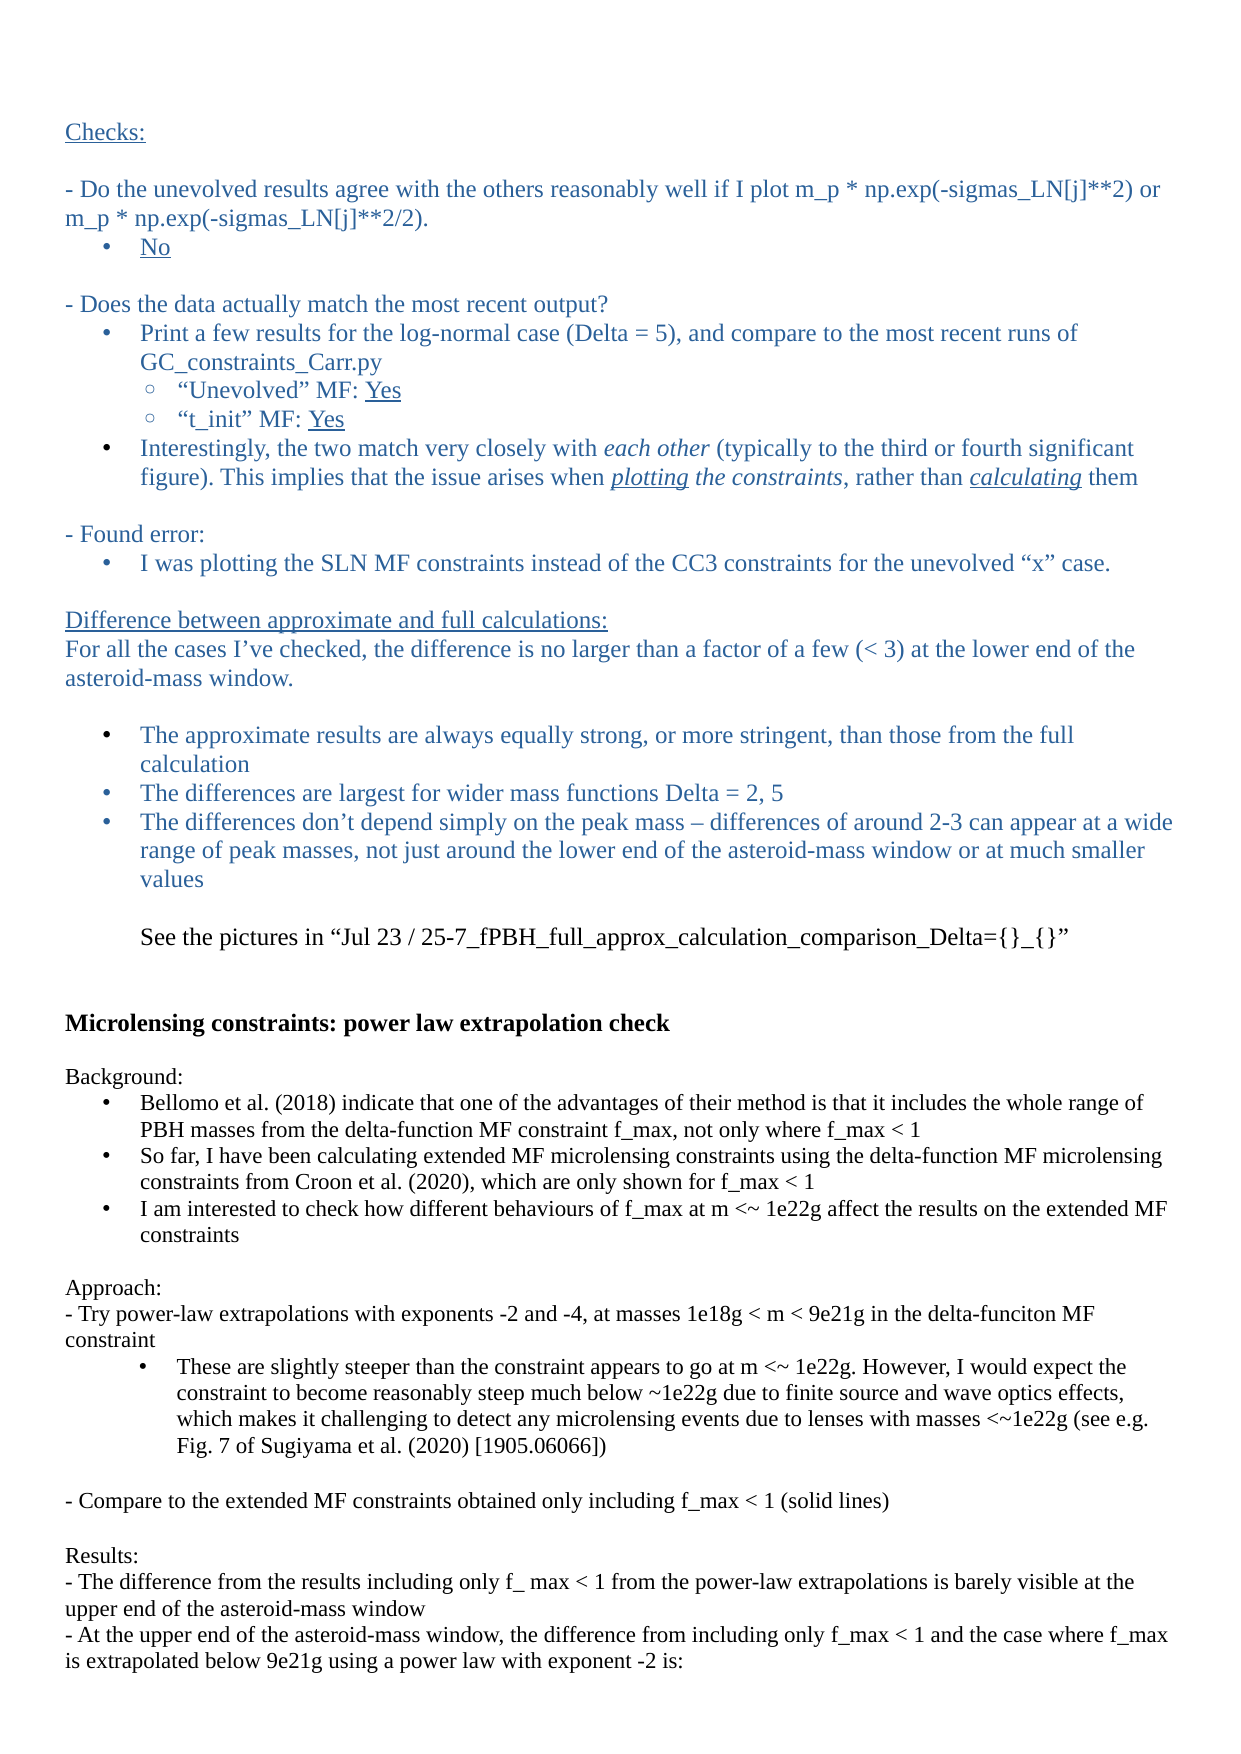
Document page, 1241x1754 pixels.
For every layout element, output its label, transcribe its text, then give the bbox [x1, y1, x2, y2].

list Bellomo et al. (2018) indicate that one of the advantages of their method is that it includes the whole range of PBH masses from the delta-function MF constraint f_max, not only where f_max < 1 [102, 1089, 1181, 1142]
text - Try power-law extrapolations with exponents -2 and -4, at masses 1e18g < m < 9e21g in the delta-funciton MF constraint [65, 1300, 1181, 1353]
text Microlensing constraints: power law extrapolation check [65, 1008, 1181, 1037]
text - Do the unevolved results agree with the others reasonably well if I plot m_p * np.exp(-sigmas_LN[j]**2) or [65, 174, 1181, 203]
text Difference between approximate and full calculations: [65, 605, 1181, 634]
text - At the upper end of the asteroid-mass window, the difference from including only f_max < 1 and the case where f_max is extrapolated below 9e21g using a power law with exponent -2 is: [65, 1621, 1181, 1674]
list Interestingly, the two match very closely with each other (typically to the third or fourth significant figure). This implies that the issue arises when plotting the constraints, rather than calculating them [102, 433, 1181, 490]
list I was plotting the SLN MF constraints instead of the CC3 constraints for the unevolved “x” case. [102, 548, 1181, 577]
list “t_init” MF: Yes [140, 404, 1181, 433]
list The approximate results are always equally strong, or more stringent, than those from the full calculation [102, 720, 1181, 778]
text Background: [65, 1063, 1181, 1089]
list The differences don’t depend simply on the peak mass – differences of around 2-3 can appear at a wide range of peak masses, not just around the lower end of the asteroid-mass window or at much smaller values [102, 807, 1181, 893]
list These are slightly steeper than the constraint appears to go at m <~ 1e22g. However, I would expect the constraint to become reasonably steep much below ~1e22g due to finite source and wave optics effects, which makes it challenging to detect any microlensing events due to lenses with masses <~1e22g (see e.g. Fig. 7 of Sugiyama et al. (2020) [1905.06066]) [139, 1353, 1181, 1458]
list See the pictures in “Jul 23 / 25-7_fPBH_full_approx_calculation_comparison_Delta={}_{}” [102, 922, 1181, 950]
list The differences are largest for wider mass functions Delta = 2, 5 [102, 778, 1181, 807]
list I am interested to check how different behaviours of f_max at m <~ 1e22g affect the results on the extended MF constraints [102, 1195, 1181, 1247]
text m_p * np.exp(-sigmas_LN[j]**2/2). [65, 203, 1181, 232]
text - The difference from the results including only f_ max < 1 from the power-law extrapolations is barely visible at the upper end of the asteroid-mass window [65, 1568, 1181, 1621]
text Checks: [65, 117, 1181, 145]
list “Unevolved” MF: Yes [140, 375, 1181, 404]
list No [102, 232, 1181, 260]
text - Found error: [65, 519, 1181, 548]
text Approach: [65, 1274, 1181, 1300]
text - Does the data actually match the most recent output? [65, 289, 1181, 318]
list So far, I have been calculating extended MF microlensing constraints using the delta-function MF microlensing constraints from Croon et al. (2020), which are only shown for f_max < 1 [102, 1142, 1181, 1195]
text Results: [65, 1542, 1181, 1568]
list Print a few results for the log-normal case (Delta = 5), and compare to the most recent runs of GC_constraints_Carr.py [102, 318, 1181, 375]
text - Compare to the extended MF constraints obtained only including f_max < 1 (solid lines) [65, 1487, 1181, 1513]
text For all the cases I’ve checked, the difference is no larger than a factor of a few (< 3) at the lower end of the asteroid-mass window. [65, 634, 1181, 692]
